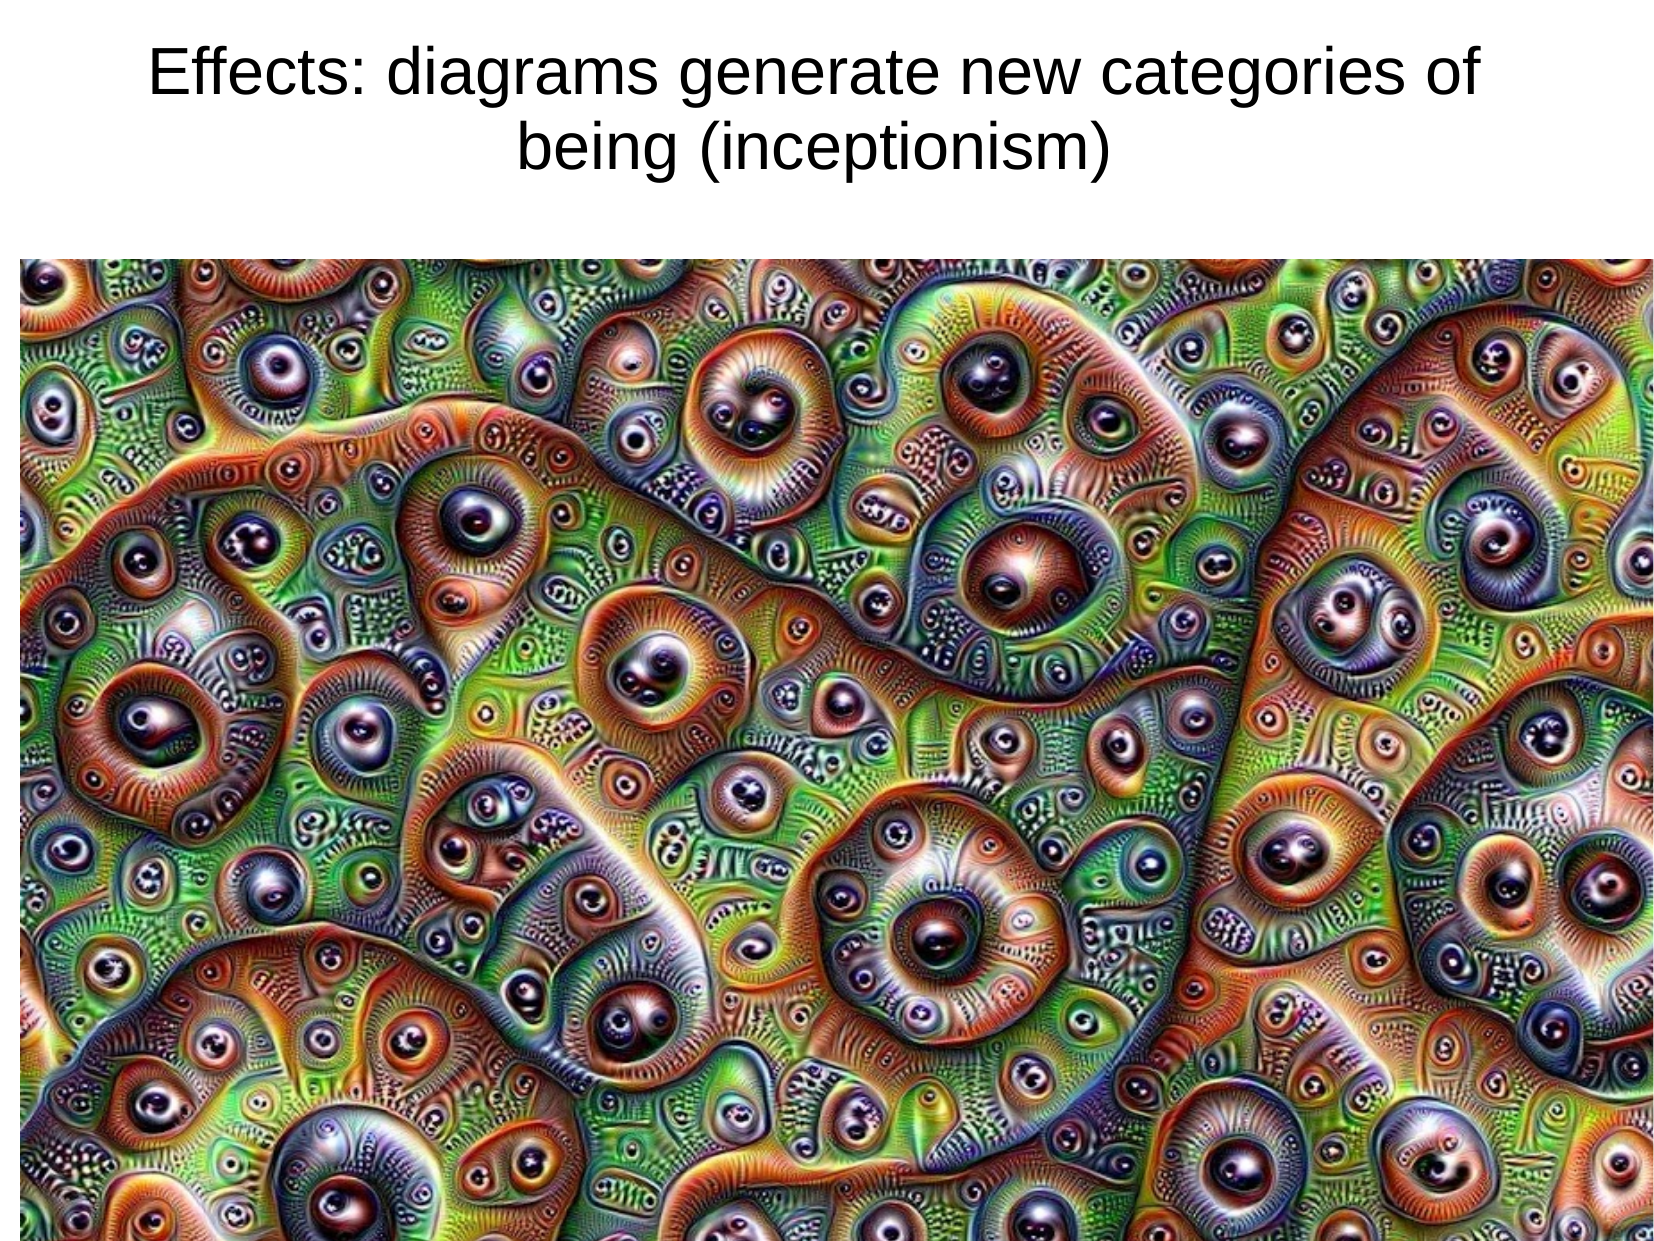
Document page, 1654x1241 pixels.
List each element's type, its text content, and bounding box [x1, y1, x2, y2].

title Effects: diagrams generate new categories of being (inceptionism) [70, 5, 1559, 213]
picture [20, 259, 1654, 1241]
